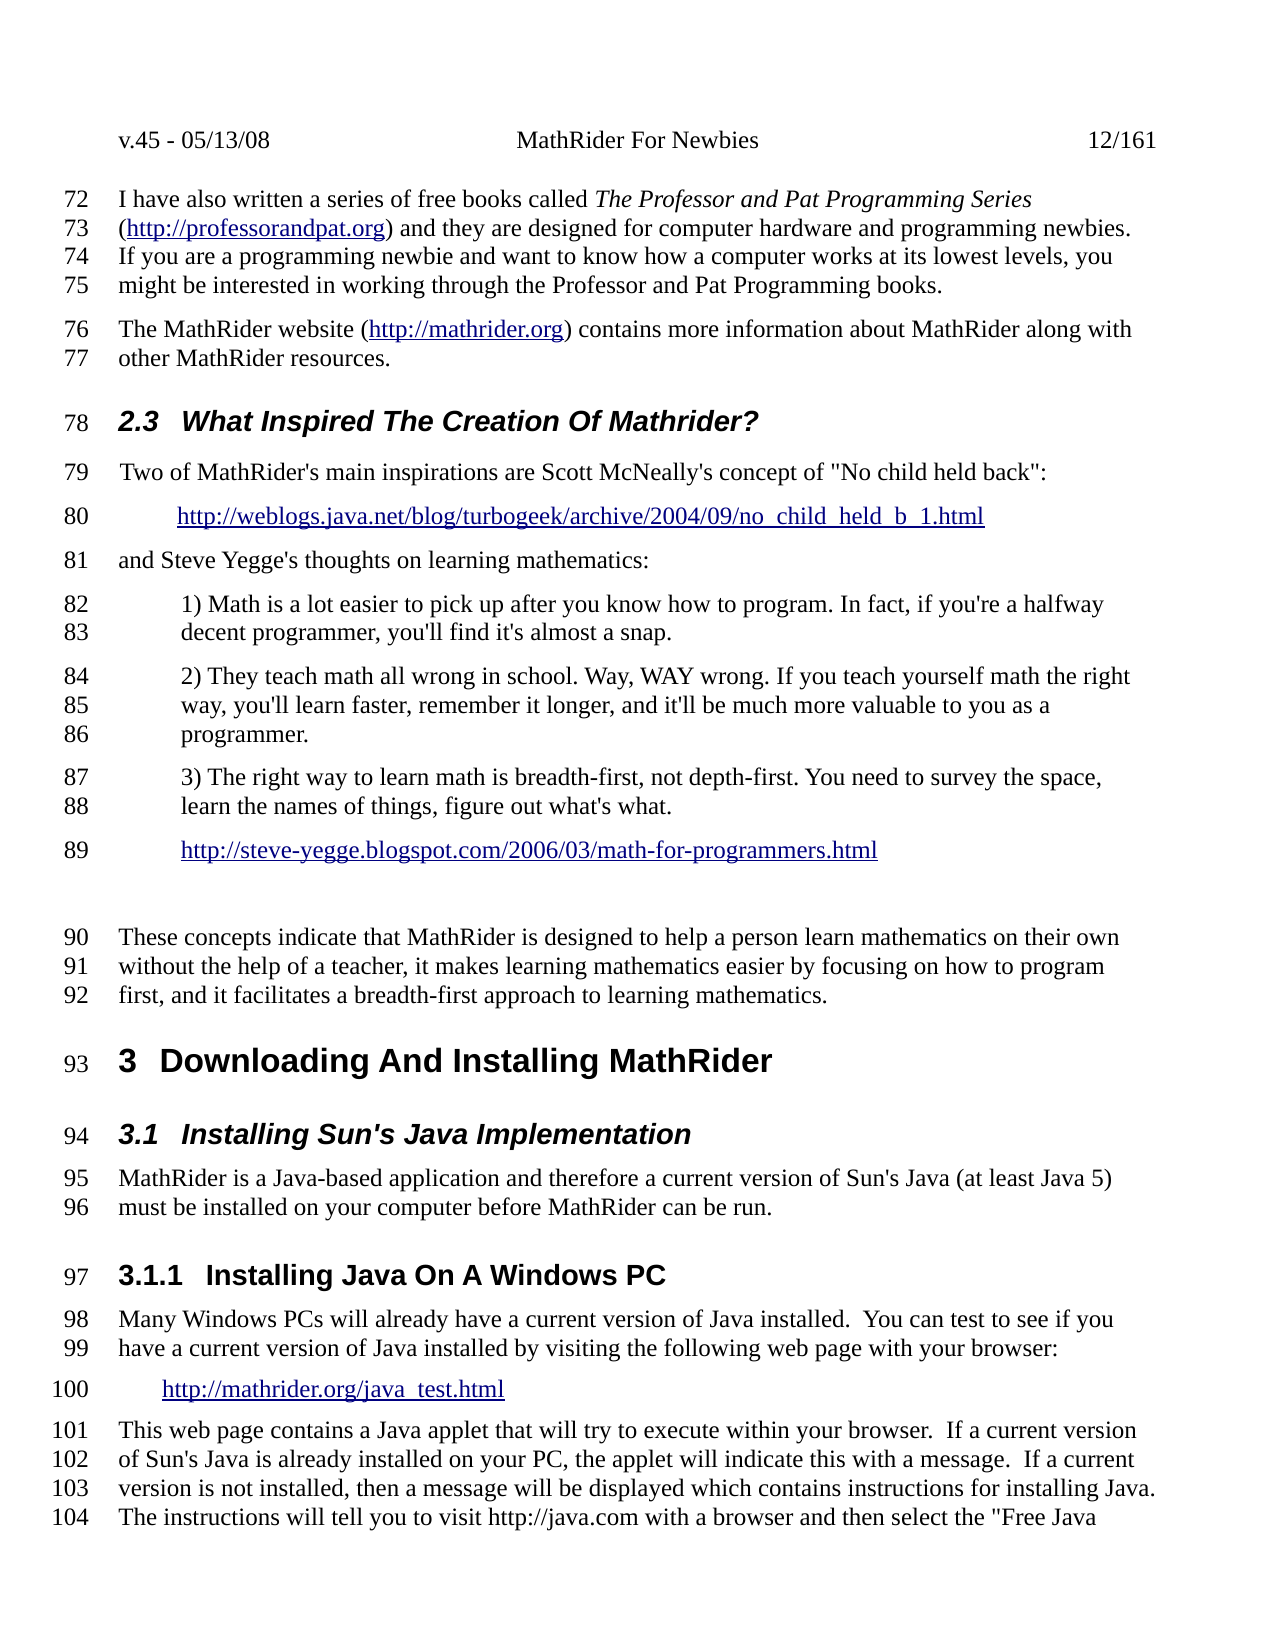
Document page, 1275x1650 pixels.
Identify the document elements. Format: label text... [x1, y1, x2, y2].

text This web page contains a Java applet that will try to execute within your browser. If a current version of Sun's Java is already installed on your PC, the applet will indicate this with a message. If a current version is not installed, then a message will be displayed which contains instructions for installing Java. The instructions will tell you to visit http://java.com with a browser and then select the "Free Java [118, 1416, 1157, 1531]
subtitle Installing Java On A Windows PC [118, 1258, 1157, 1292]
text 1) Math is a lot easier to pick up after you know how to program. In fact, if you're a halfway decent programmer, you'll find it's almost a snap. [181, 589, 1157, 646]
subtitle Installing Sun's Java Implementation [118, 1117, 1157, 1151]
text 3) The right way to learn math is breadth-first, not depth-first. You need to survey the space, learn the names of things, figure out what's what. [181, 762, 1157, 820]
subtitle Downloading And Installing MathRider [118, 1041, 1157, 1080]
text The MathRider website (http://mathrider.org) contains more information about MathRider along with other MathRider resources. [118, 314, 1157, 371]
text These concepts indicate that MathRider is designed to help a person learn mathematics on their own without the help of a teacher, it makes learning mathematics easier by focusing on how to program first, and it facilitates a breadth-first approach to learning mathematics. [118, 922, 1157, 1009]
text MathRider is a Java-based application and therefore a current version of Sun's Java (at least Java 5) must be installed on your computer before MathRider can be run. [118, 1163, 1157, 1221]
text and Steve Yegge's thoughts on learning mathematics: [118, 545, 1157, 574]
text Two of MathRider's main inspirations are Scott McNeally's concept of "No child held back": [119, 457, 1157, 486]
text I have also written a series of free books called The Professor and Pat Programming Series (http://professorandpat.org) and they are designed for computer hardware and programming newbies. If you are a programming newbie and want to know how a computer works at its lowest levels, you might be interested in working through the Professor and Pat Programming books. [118, 184, 1157, 299]
text http://steve-yegge.blogspot.com/2006/03/math-for-programmers.html [181, 835, 1157, 864]
subtitle What Inspired The Creation Of Mathrider? [118, 404, 1157, 437]
text 2) They teach math all wrong in school. Way, WAY wrong. If you teach yourself math the right way, you'll learn faster, remember it longer, and it'll be much more valuable to you as a programmer. [181, 661, 1157, 747]
text Many Windows PCs will already have a current version of Java installed. You can test to see if you have a current version of Java installed by visiting the following web page with your browser: [118, 1304, 1157, 1362]
text http://weblogs.java.net/blog/turbogeek/archive/2004/09/no_child_held_b_1.html [177, 501, 1157, 530]
text http://mathrider.org/java_test.html [162, 1374, 1157, 1403]
